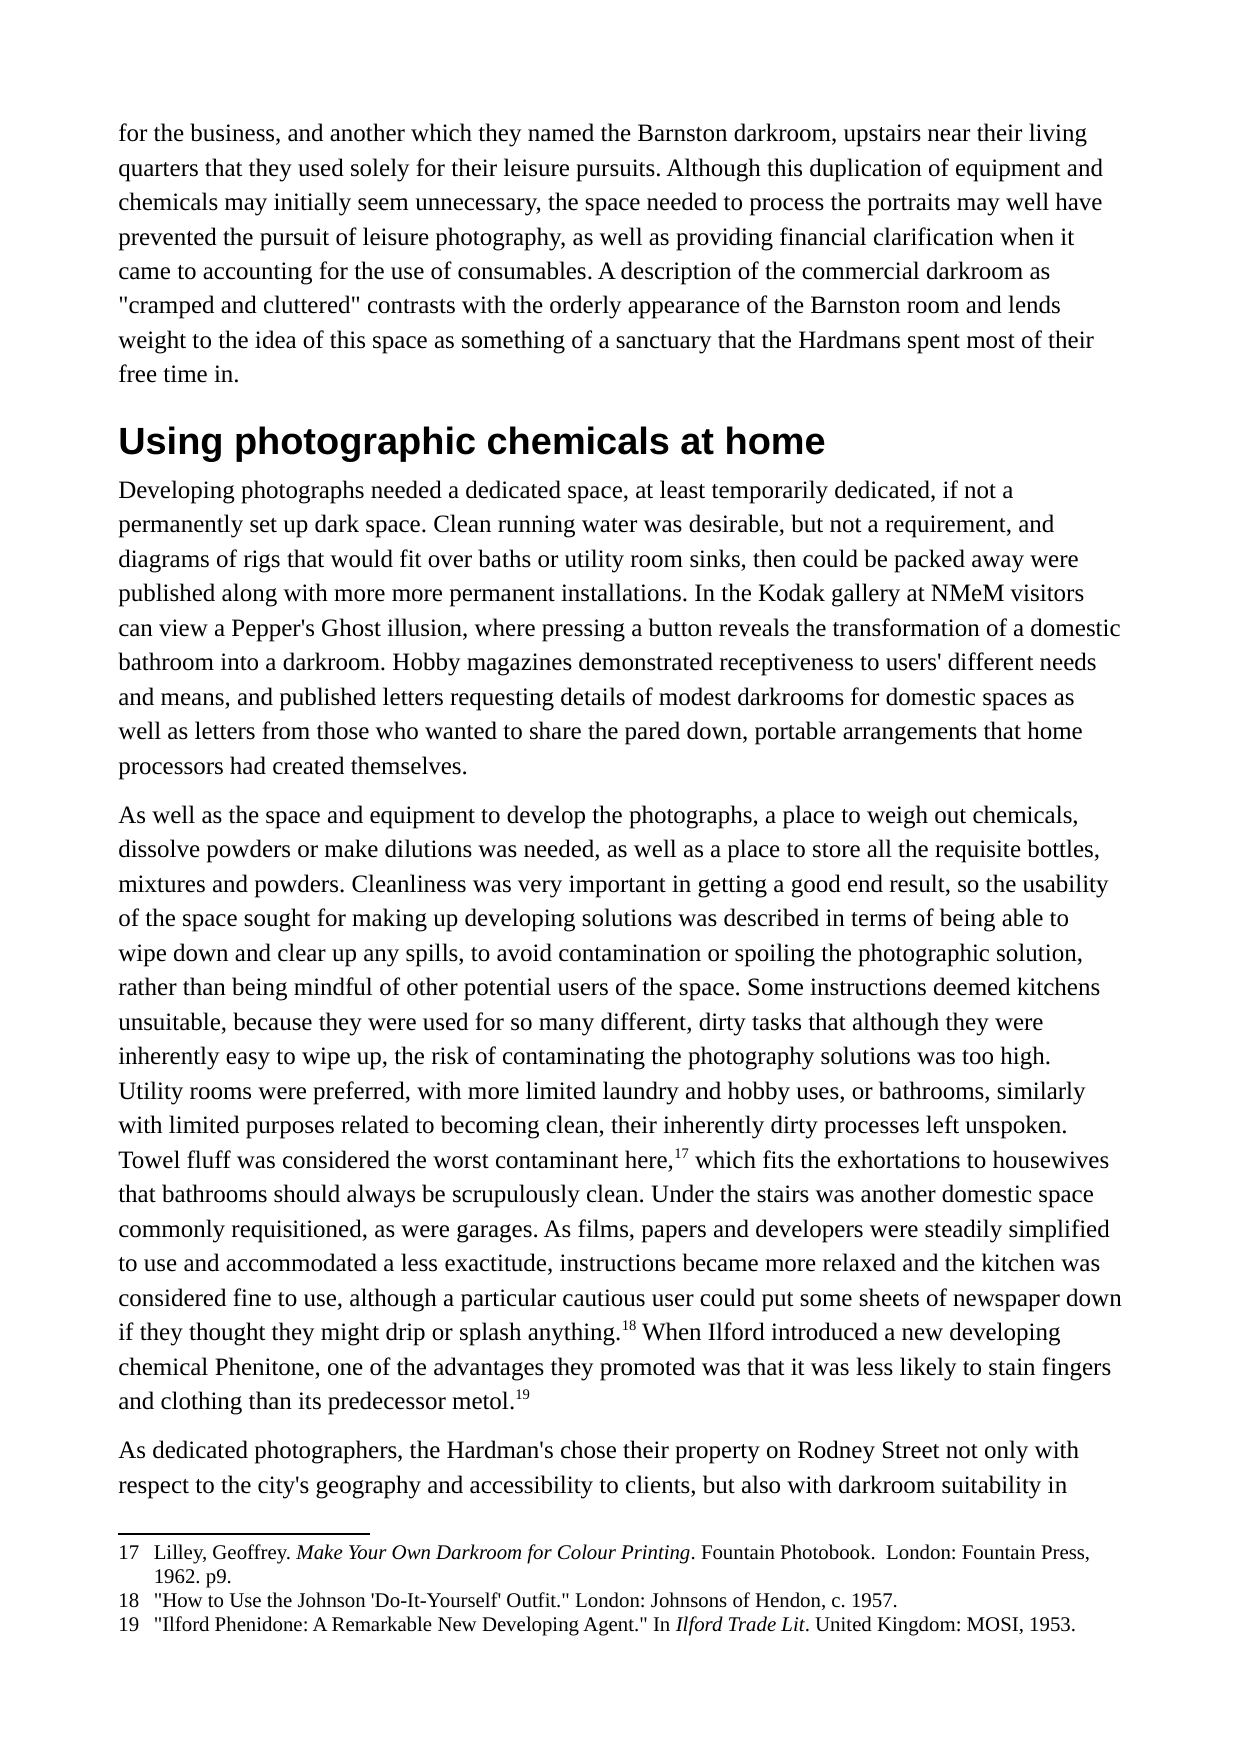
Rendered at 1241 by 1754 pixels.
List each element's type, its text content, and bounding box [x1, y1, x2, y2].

text "How to Use the Johnson 'Do-It-Yourself' Outfit." London: Johnsons of Hendon, c. 1957. [118, 1588, 1122, 1612]
text "Ilford Phenidone: A Remarkable New Developing Agent." In Ilford Trade Lit. United Kingdom: MOSI, 1953. [118, 1612, 1122, 1636]
subtitle Using photographic chemicals at home [118, 419, 1122, 463]
text Lilley, Geoffrey. Make Your Own Darkroom for Colour Printing. Fountain Photobook. London: Fountain Press, 1962. p9. [118, 1539, 1122, 1588]
text for the business, and another which they named the Barnston darkroom, upstairs near their living quarters that they used solely for their leisure pursuits. Although this duplication of equipment and chemicals may initially seem unnecessary, the space needed to process the portraits may well have prevented the pursuit of leisure photography, as well as providing financial clarification when it came to accounting for the use of consumables. A description of the commercial darkroom as "cramped and cluttered" contrasts with the orderly appearance of the Barnston room and lends weight to the idea of this space as something of a sanctuary that the Hardmans spent most of their free time in. [118, 118, 1122, 388]
text As well as the space and equipment to develop the photographs, a place to weigh out chemicals, dissolve powders or make dilutions was needed, as well as a place to store all the requisite bottles, mixtures and powders. Cleanliness was very important in getting a good end result, so the usability of the space sought for making up developing solutions was described in terms of being able to wipe down and clear up any spills, to avoid contamination or spoiling the photographic solution, rather than being mindful of other potential users of the space. Some instructions deemed kitchens unsuitable, because they were used for so many different, dirty tasks that although they were inherently easy to wipe up, the risk of contaminating the photography solutions was too high. Utility rooms were preferred, with more limited laundry and hobby uses, or bathrooms, similarly with limited purposes related to becoming clean, their inherently dirty processes left unspoken. Towel fluff was considered the worst contaminant here, which fits the exhortations to housewives that bathrooms should always be scrupulously clean. Under the stairs was another domestic space commonly requisitioned, as were garages. As films, papers and developers were steadily simplified to use and accommodated a less exactitude, instructions became more relaxed and the kitchen was considered fine to use, although a particular cautious user could put some sheets of newspaper down if they thought they might drip or splash anything. When Ilford introduced a new developing chemical Phenitone, one of the advantages they promoted was that it was less likely to stain fingers and clothing than its predecessor metol. [118, 800, 1122, 1415]
text Developing photographs needed a dedicated space, at least temporarily dedicated, if not a permanently set up dark space. Clean running water was desirable, but not a requirement, and diagrams of rigs that would fit over baths or utility room sinks, then could be packed away were published along with more more permanent installations. In the Kodak gallery at NMeM visitors can view a Pepper's Ghost illusion, where pressing a button reveals the transformation of a domestic bathroom into a darkroom. Hobby magazines demonstrated receptiveness to users' different needs and means, and published letters requesting details of modest darkrooms for domestic spaces as well as letters from those who wanted to share the pared down, portable arrangements that home processors had created themselves. [118, 475, 1122, 780]
text As dedicated photographers, the Hardman's chose their property on Rodney Street not only with respect to the city's geography and accessibility to clients, but also with darkroom suitability in [118, 1435, 1122, 1498]
